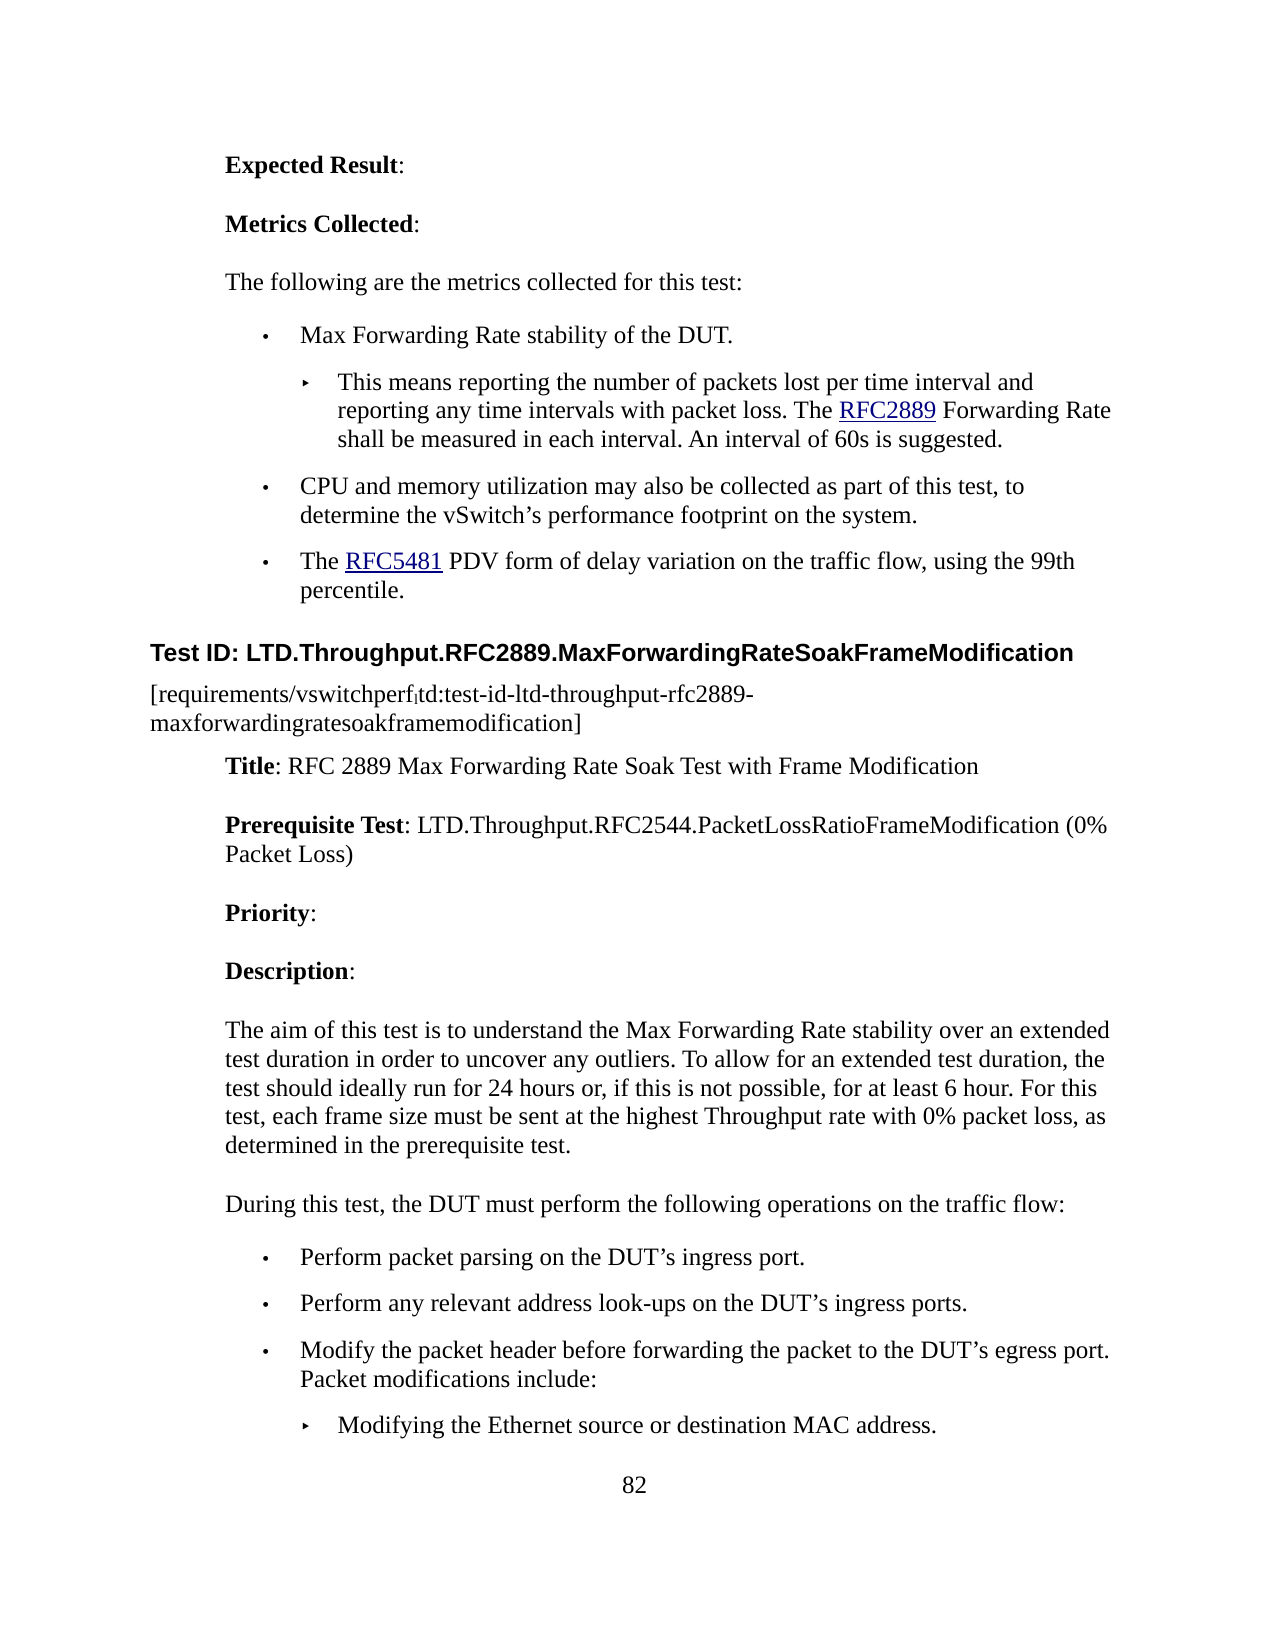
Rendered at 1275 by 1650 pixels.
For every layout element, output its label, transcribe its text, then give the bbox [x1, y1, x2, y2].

list Max Forwarding Rate stability of the DUT. [262, 320, 1125, 349]
list CPU and memory utilization may also be collected as part of this test, to determine the vSwitch’s performance footprint on the system. [262, 471, 1125, 528]
list Perform packet parsing on the DUT’s ingress port. [262, 1242, 1125, 1270]
text Title: RFC 2889 Max Forwarding Rate Soak Test with Frame Modification [225, 751, 1125, 780]
list This means reporting the number of packets lost per time interval and reporting any time intervals with packet loss. The RFC2889 Forwarding Rate shall be measured in each interval. An interval of 60s is suggested. [300, 367, 1125, 453]
subtitle Test ID: LTD.Throughput.RFC2889.MaxForwardingRateSoakFrameModification [150, 638, 1125, 666]
text Expected Result: [225, 150, 1125, 179]
list Modify the packet header before forwarding the packet to the DUT’s egress port. Packet modifications include: [262, 1335, 1125, 1392]
text The aim of this test is to understand the Max Forwarding Rate stability over an extended test duration in order to uncover any outliers. To allow for an extended test duration, the test should ideally run for 24 hours or, if this is not possible, for at least 6 hour. For this test, each frame size must be sent at the highest Throughput rate with 0% packet loss, as determined in the prerequisite test. [225, 1015, 1125, 1159]
text Priority: [225, 898, 1125, 926]
list Perform any relevant address look-ups on the DUT’s ingress ports. [262, 1288, 1125, 1317]
text Metrics Collected: [225, 209, 1125, 237]
list Modifying the Ethernet source or destination MAC address. [300, 1410, 1125, 1439]
text [requirements/vswitchperfltd:test-id-ltd-throughput-rfc2889-maxforwardingratesoakframemodification] [150, 679, 1125, 736]
text The following are the metrics collected for this test: [225, 267, 1125, 296]
text Description: [225, 956, 1125, 985]
list The RFC5481 PDV form of delay variation on the traffic flow, using the 99th percentile. [262, 546, 1125, 604]
text Prerequisite Test: LTD.Throughput.RFC2544.PacketLossRatioFrameModification (0% Packet Loss) [225, 810, 1125, 868]
text During this test, the DUT must perform the following operations on the traffic flow: [225, 1189, 1125, 1218]
